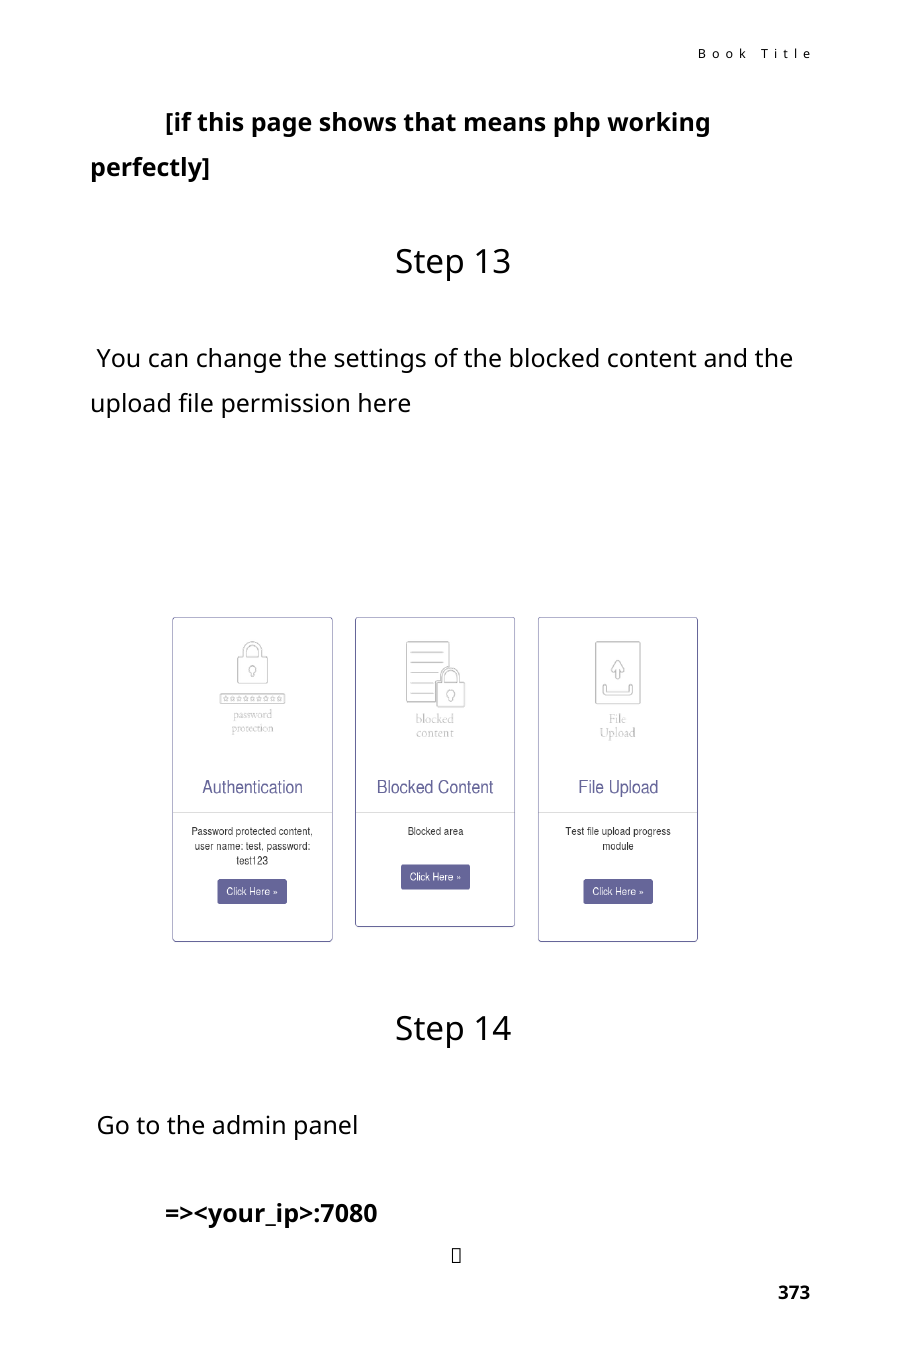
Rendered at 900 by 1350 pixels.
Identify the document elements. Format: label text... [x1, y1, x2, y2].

picture [38, 606, 862, 981]
text [if this page shows that means php working perfectly] [90, 105, 810, 183]
text Step 13 [90, 238, 810, 283]
text =><your_ip>:7080 [90, 1196, 810, 1230]
text Step 14 [90, 981, 810, 1050]
text Go to the admin panel [90, 1108, 810, 1142]
text You can change the settings of the blocked content and the upload file permission here [90, 341, 810, 419]
